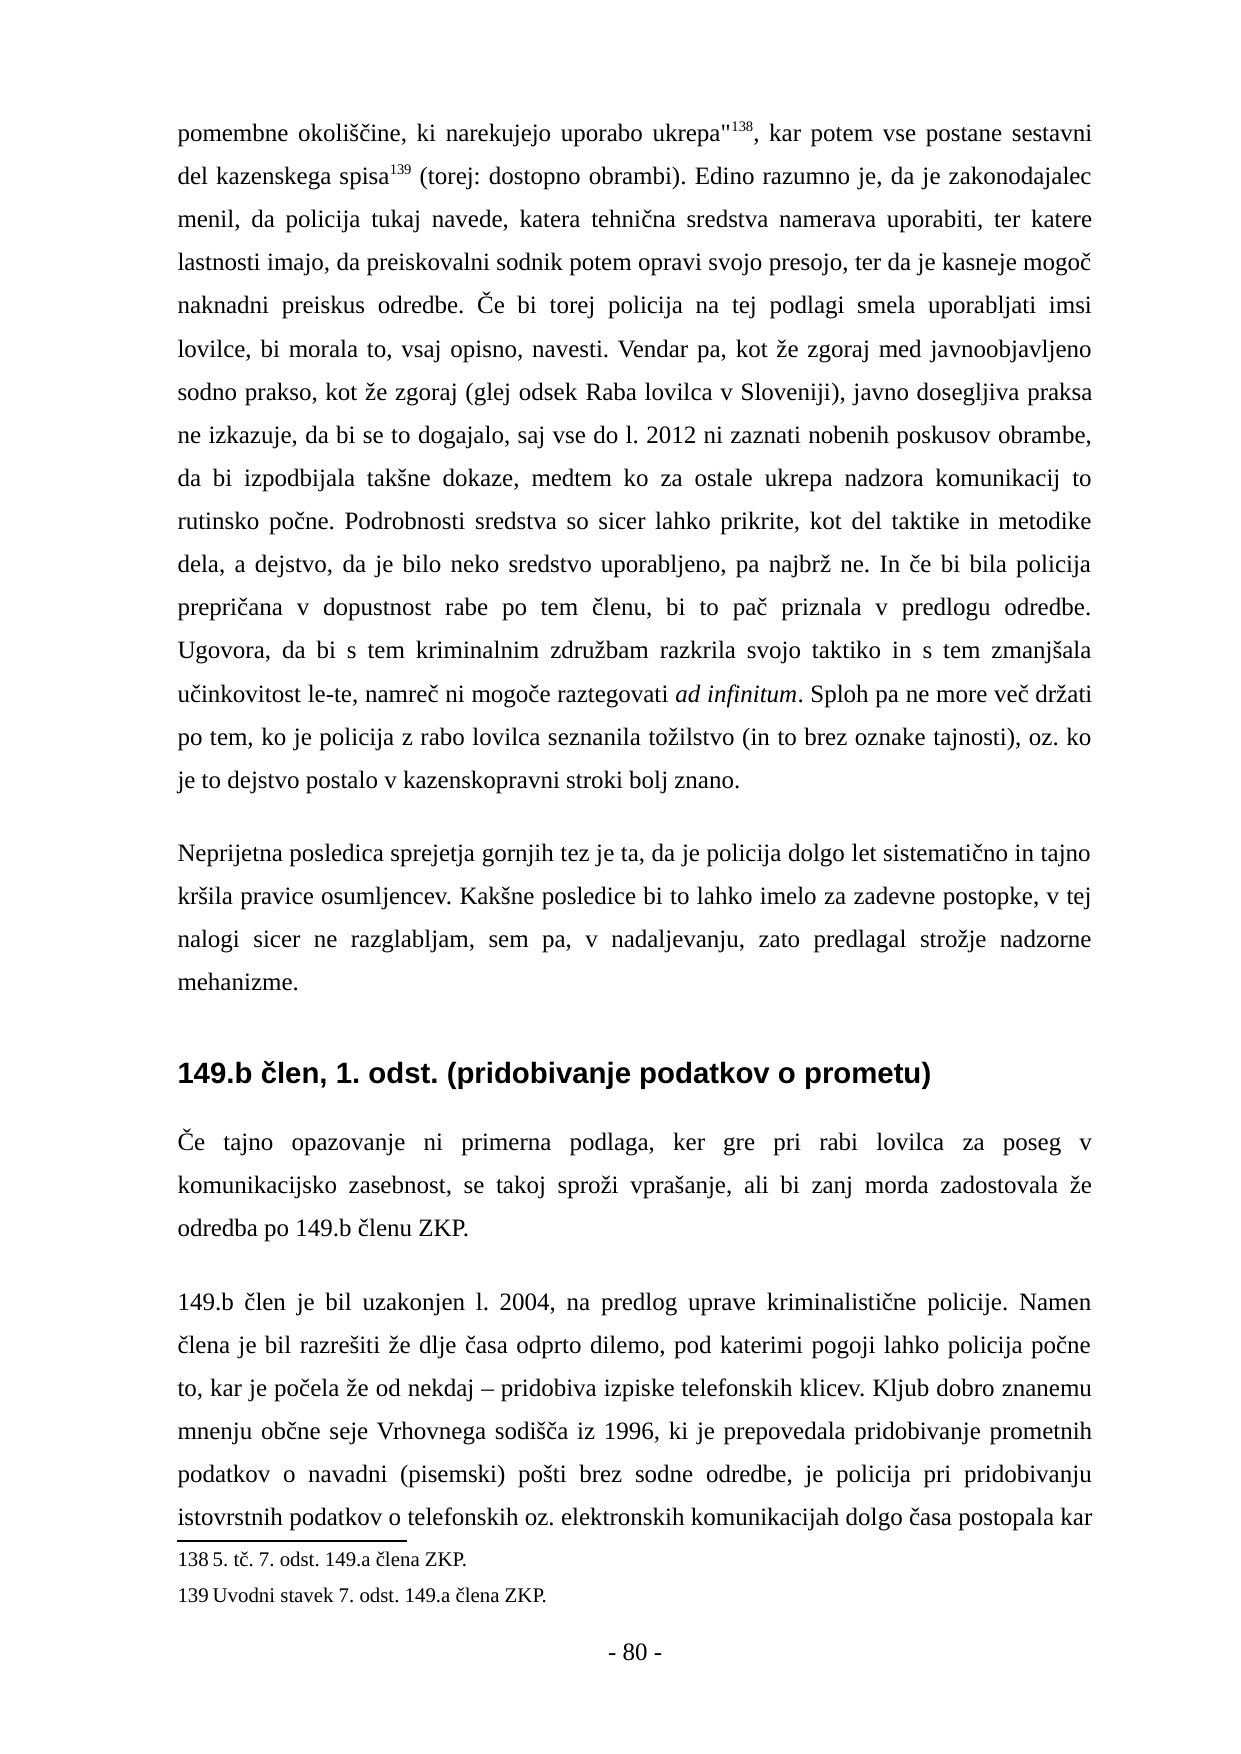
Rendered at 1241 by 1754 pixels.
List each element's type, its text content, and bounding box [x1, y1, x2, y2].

text pomembne okoliščine, ki narekujejo uporabo ukrepa", kar potem vse postane sestavni del kazenskega spisa (torej: dostopno obrambi). Edino razumno je, da je zakonodajalec menil, da policija tukaj navede, katera tehnična sredstva namerava uporabiti, ter katere lastnosti imajo, da preiskovalni sodnik potem opravi svojo presojo, ter da je kasneje mogoč naknadni preiskus odredbe. Če bi torej policija na tej podlagi smela uporabljati imsi lovilce, bi morala to, vsaj opisno, navesti. Vendar pa, kot že zgoraj med javnoobjavljeno sodno prakso, kot že zgoraj (glej odsek Raba lovilca v Sloveniji), javno dosegljiva praksa ne izkazuje, da bi se to dogajalo, saj vse do l. 2012 ni zaznati nobenih poskusov obrambe, da bi izpodbijala takšne dokaze, medtem ko za ostale ukrepa nadzora komunikacij to rutinsko počne. Podrobnosti sredstva so sicer lahko prikrite, kot del taktike in metodike dela, a dejstvo, da je bilo neko sredstvo uporabljeno, pa najbrž ne. In če bi bila policija prepričana v dopustnost rabe po tem členu, bi to pač priznala v predlogu odredbe. Ugovora, da bi s tem kriminalnim združbam razkrila svojo taktiko in s tem zmanjšala učinkovitost le-te, namreč ni mogoče raztegovati ad infinitum. Sploh pa ne more več držati po tem, ko je policija z rabo lovilca seznanila tožilstvo (in to brez oznake tajnosti), oz. ko je to dejstvo postalo v kazenskopravni stroki bolj znano. [177, 118, 1093, 794]
text Če tajno opazovanje ni primerna podlaga, ker gre pri rabi lovilca za poseg v komunikacijsko zasebnost, se takoj sproži vprašanje, ali bi zanj morda zadostovala že odredba po 149.b členu ZKP. [177, 1127, 1093, 1242]
text 5. tč. 7. odst. 149.a člena ZKP. [177, 1547, 1093, 1571]
subtitle 149.b člen, 1. odst. (pridobivanje podatkov o prometu) [177, 1056, 1093, 1089]
text Neprijetna posledica sprejetja gornjih tez je ta, da je policija dolgo let sistematično in tajno kršila pravice osumljencev. Kakšne posledice bi to lahko imelo za zadevne postopke, v tej nalogi sicer ne razglabljam, sem pa, v nadaljevanju, zato predlagal strožje nadzorne mehanizme. [177, 838, 1093, 996]
text Uvodni stavek 7. odst. 149.a člena ZKP. [177, 1583, 1093, 1607]
text 149.b člen je bil uzakonjen l. 2004, na predlog uprave kriminalistične policije. Namen člena je bil razrešiti že dlje časa odprto dilemo, pod katerimi pogoji lahko policija počne to, kar je počela že od nekdaj – pridobiva izpiske telefonskih klicev. Kljub dobro znanemu mnenju občne seje Vrhovnega sodišča iz 1996, ki je prepovedala pridobivanje prometnih podatkov o navadni (pisemski) pošti brez sodne odredbe, je policija pri pridobivanju istovrstnih podatkov o telefonskih oz. elektronskih komunikacijah dolgo časa postopala kar [177, 1287, 1093, 1531]
